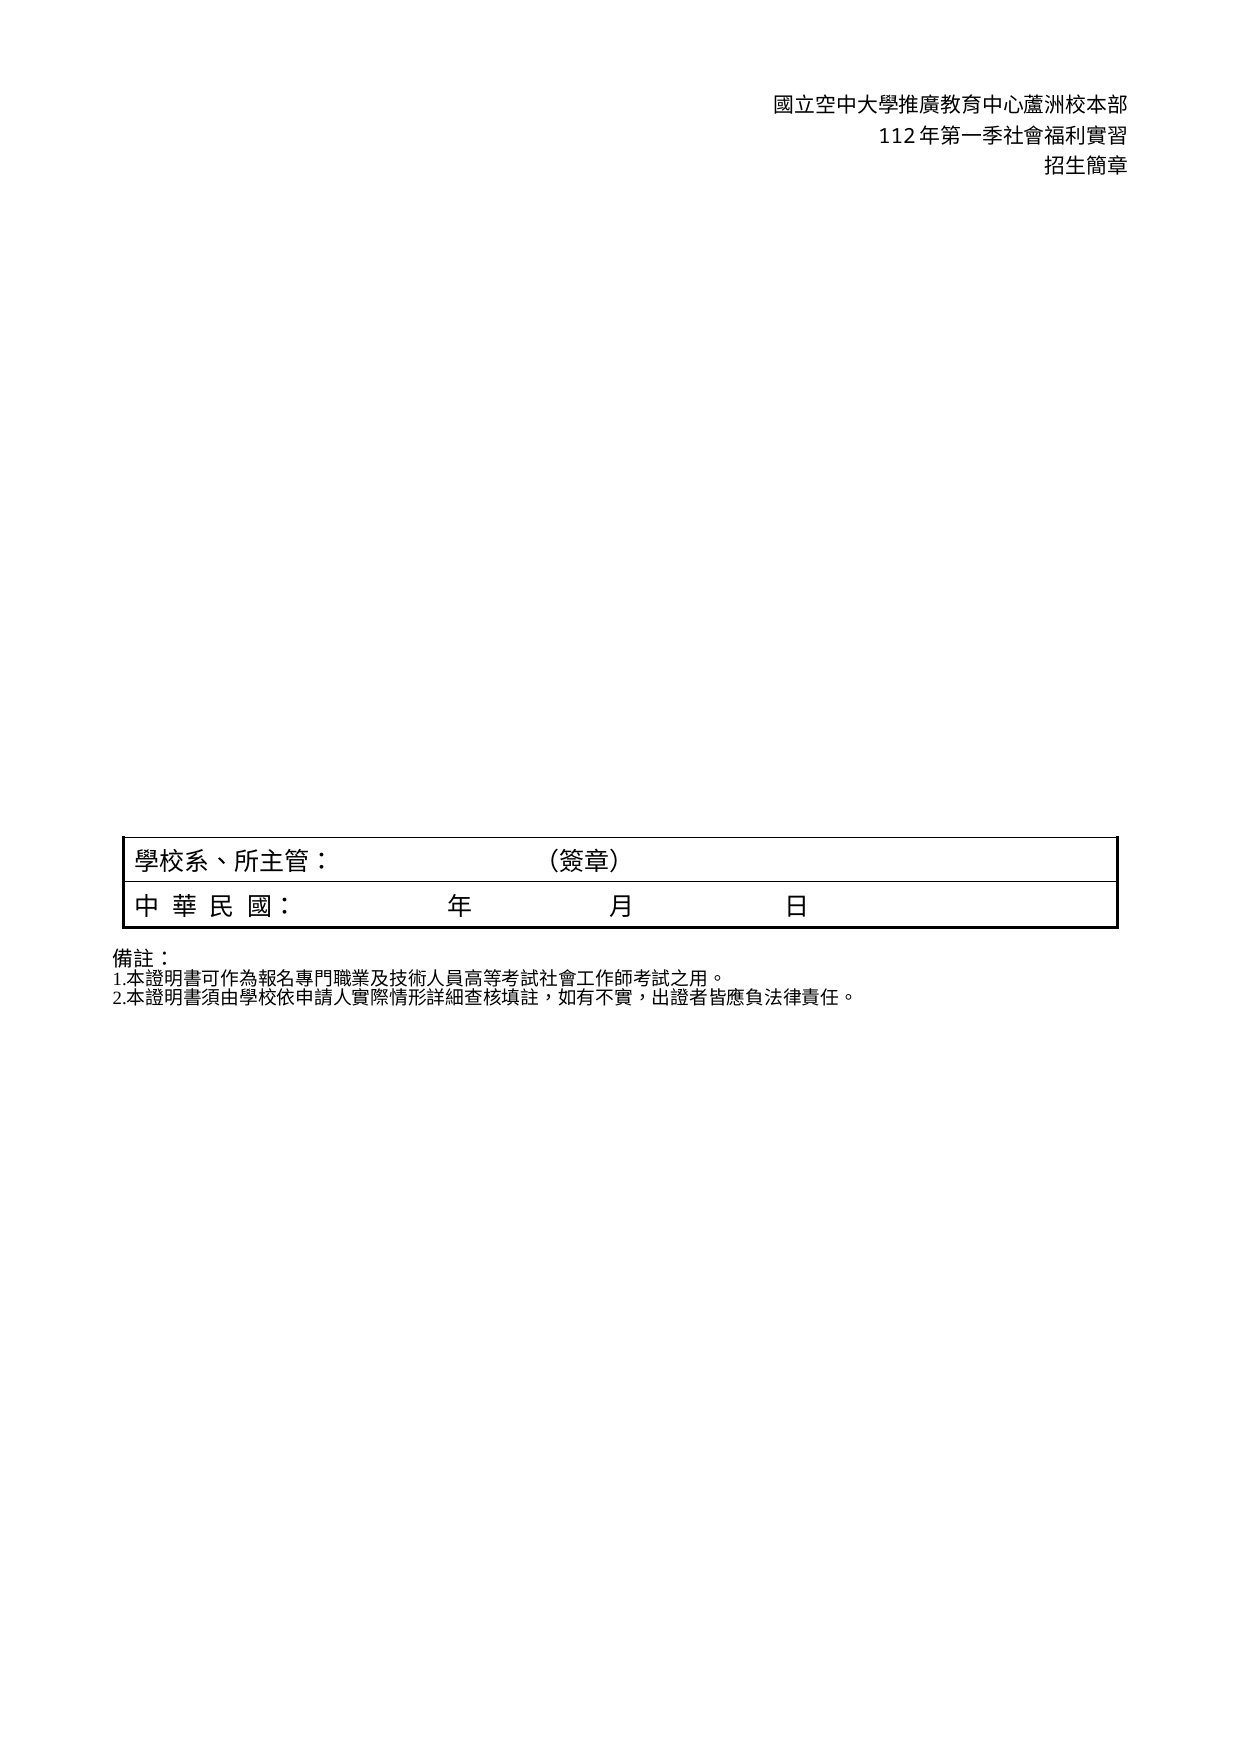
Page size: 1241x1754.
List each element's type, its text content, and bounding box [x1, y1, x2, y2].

text 1.本證明書可作為報名專門職業及技術人員高等考試社會工作師考試之用。 [112, 971, 1128, 989]
text 2.本證明書須由學校依申請人實際情形詳細查核填註，如有不實，出證者皆應負法律責任。 [112, 989, 1128, 1008]
table_cell 中華民國： 年 月 日 [125, 882, 1116, 926]
text 備註： [112, 950, 1128, 971]
table_cell 學校系、所主管： （簽章） [125, 838, 1116, 881]
